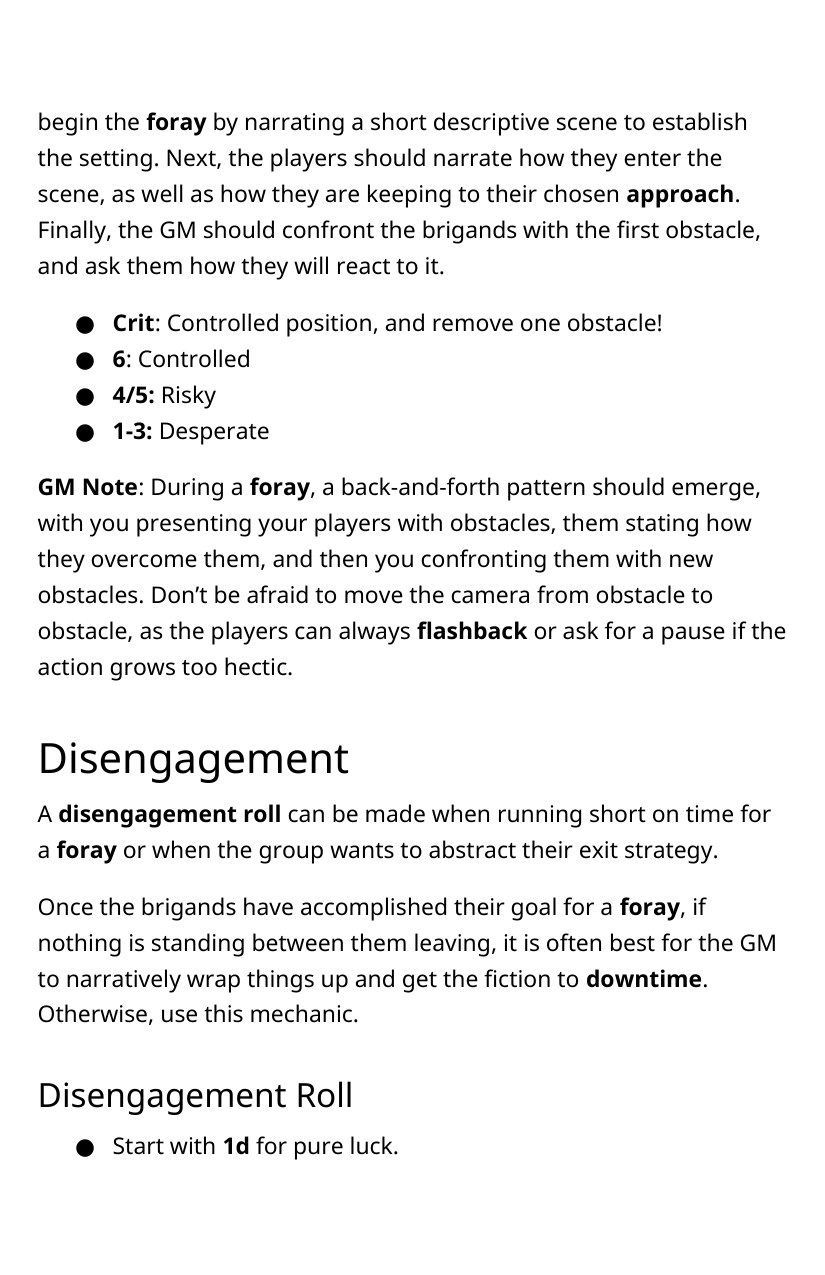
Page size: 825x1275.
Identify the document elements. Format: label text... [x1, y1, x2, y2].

subtitle Disengagement Roll [37, 1072, 787, 1117]
subtitle Disengagement [37, 729, 787, 785]
text GM Note: During a foray, a back-and-forth pattern should emerge, with you presenting your players with obstacles, them stating how they overcome them, and then you confronting them with new obstacles. Don’t be afraid to move the camera from obstacle to obstacle, as the players can always flashback or ask for a pause if the action grows too hectic. [37, 471, 787, 682]
text begin the foray by narrating a short descriptive scene to establish the setting. Next, the players should narrate how they enter the scene, as well as how they are keeping to their chosen approach. Finally, the GM should confront the brigands with the first obstacle, and ask them how they will react to it. [37, 106, 787, 281]
list Crit: Controlled position, and remove one obstacle! [75, 307, 787, 338]
text Once the brigands have accomplished their goal for a foray, if nothing is standing between them leaving, it is often best for the GM to narratively wrap things up and get the fiction to downtime. Otherwise, use this mechanic. [37, 891, 787, 1030]
list 1-3: Desperate [75, 414, 787, 446]
list 6: Controlled [75, 343, 787, 374]
list Start with 1d for pure luck. [75, 1130, 787, 1161]
list 4/5: Risky [75, 379, 787, 410]
text A disengagement roll can be made when running short on time for a foray or when the group wants to abstract their exit strategy. [37, 798, 787, 865]
